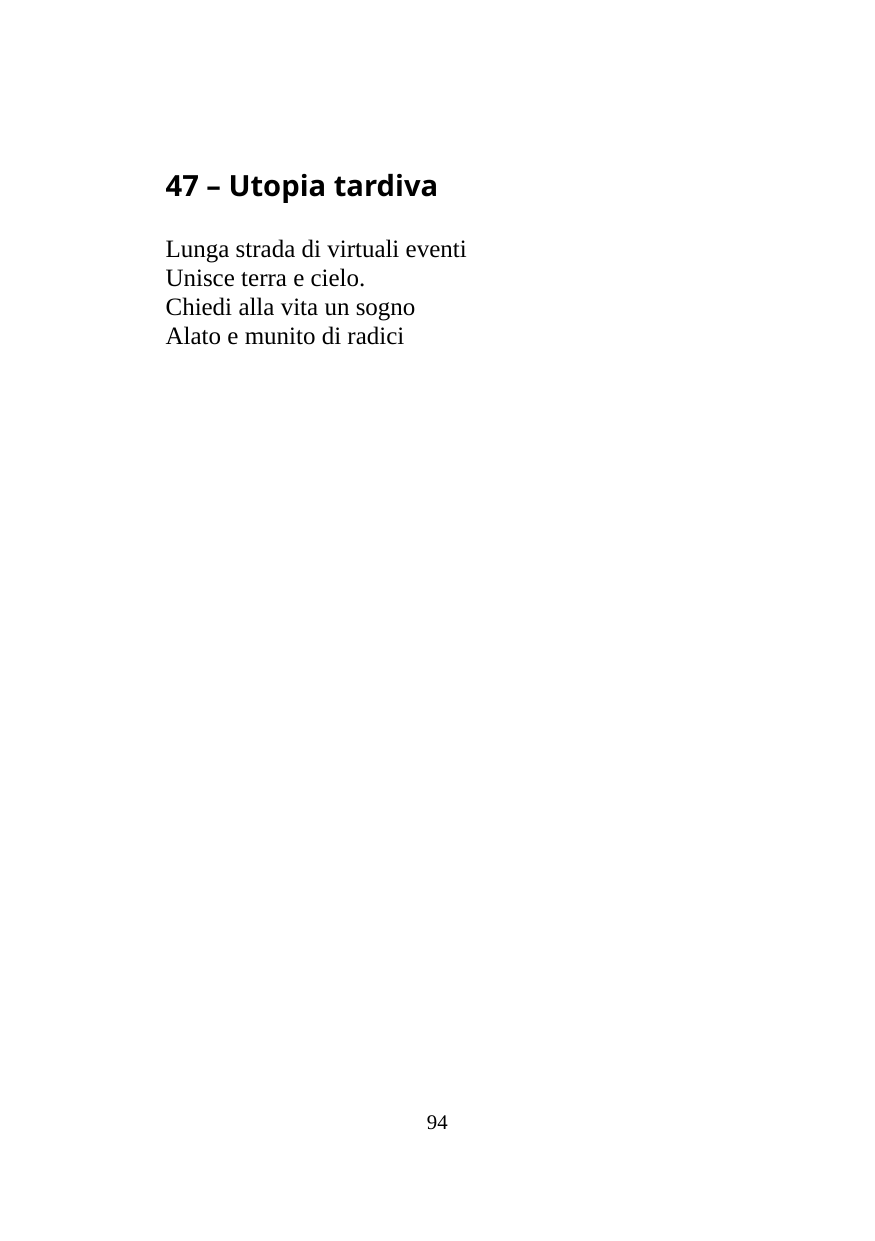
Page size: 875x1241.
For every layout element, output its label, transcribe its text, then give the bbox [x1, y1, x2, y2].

text Lunga strada di virtuali eventi Unisce terra e cielo. Chiedi alla vita un sogno Alato e munito di radici [165, 234, 768, 349]
subtitle 47 – Utopia tardiva [165, 165, 768, 205]
